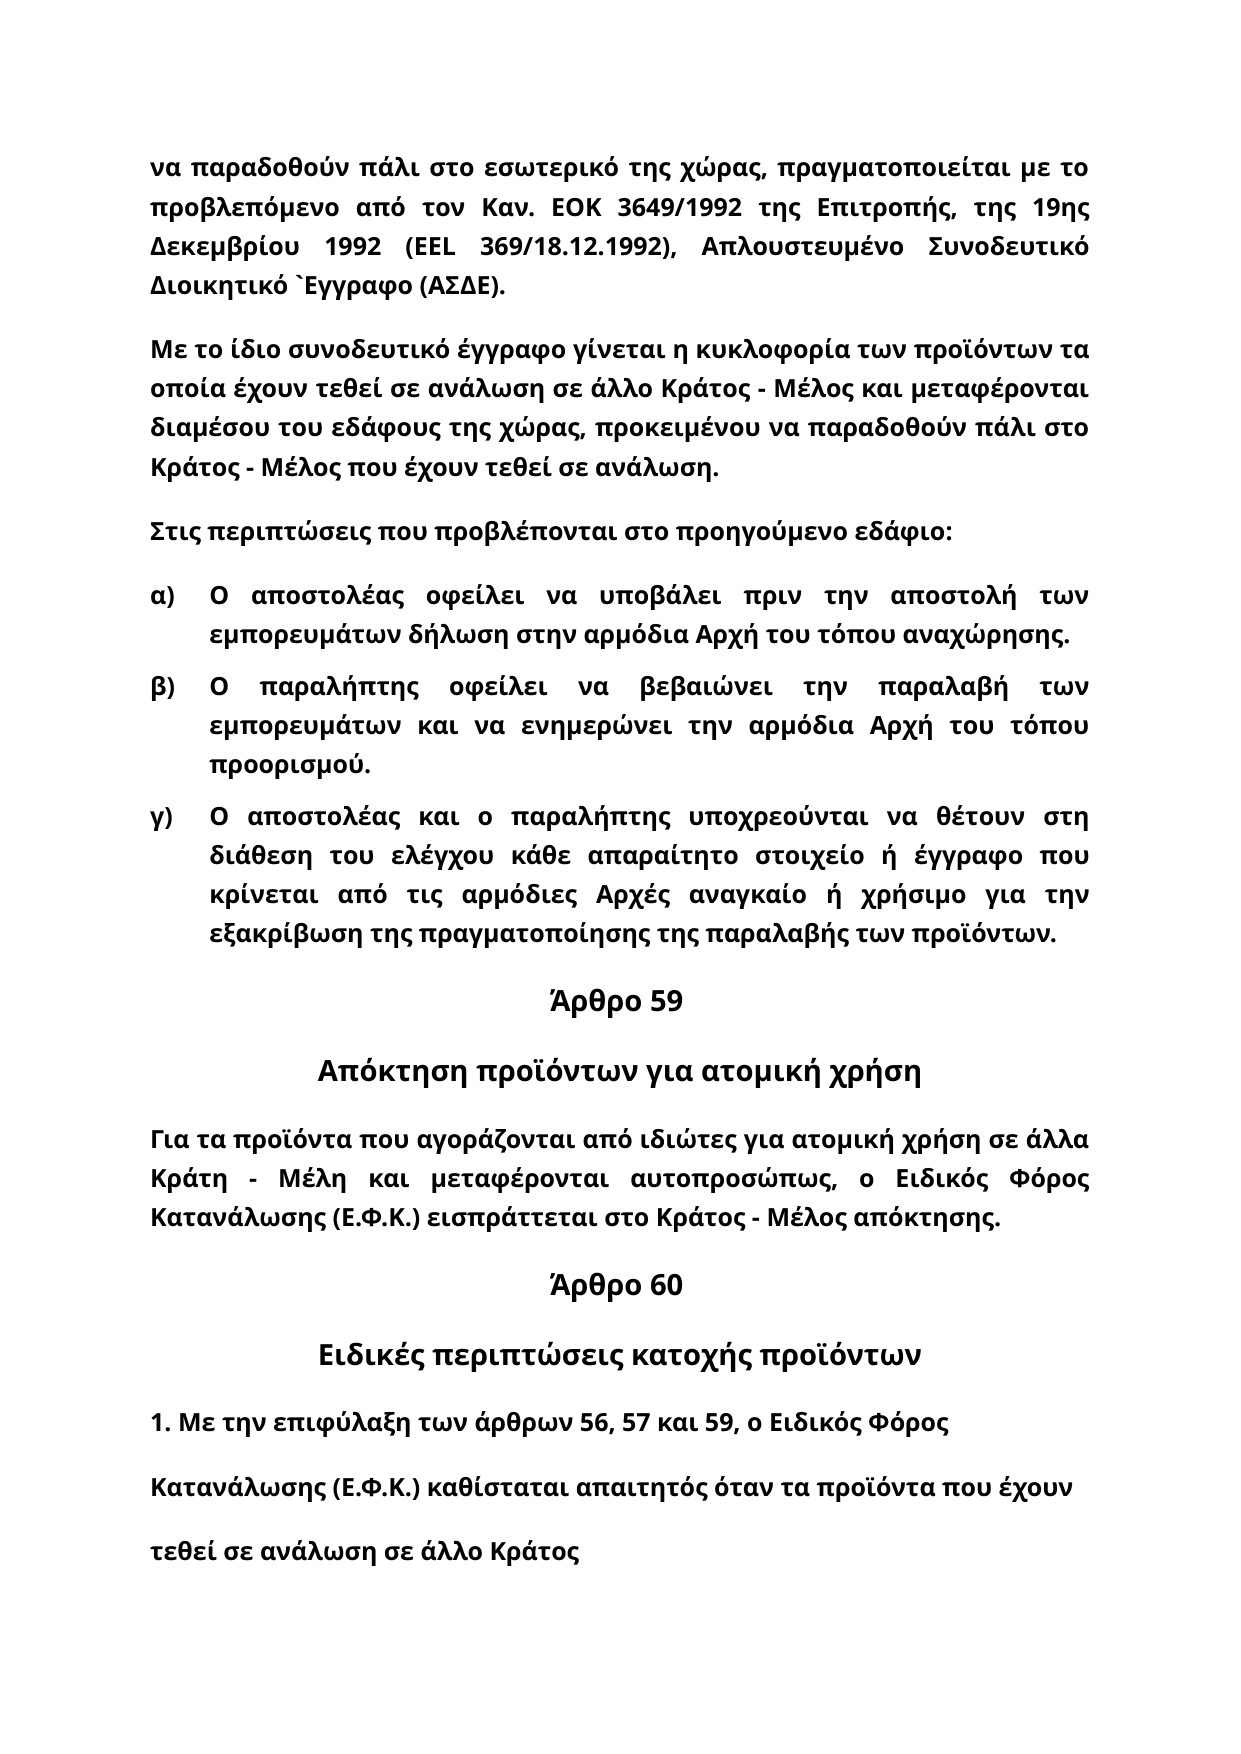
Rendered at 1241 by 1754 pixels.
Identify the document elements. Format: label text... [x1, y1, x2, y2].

text Με το ίδιο συνοδευτικό έγγραφο γίνεται η κυκλοφορία των προϊόντων τα οποία έχουν τεθεί σε ανάλωση σε άλλο Κράτος - Μέλος και μεταφέρονται διαμέσου του εδάφους της χώρας, προκειμένου να παραδοθούν πάλι στο Κράτος - Μέλος που έχουν τεθεί σε ανάλωση. [150, 332, 1090, 483]
text τεθεί σε ανάλωση σε άλλο Κράτος [150, 1533, 1090, 1567]
subtitle Απόκτηση προϊόντων για ατομική χρήση [150, 1051, 1090, 1090]
text 1. Με την επιφύλαξη των άρθρων 56, 57 και 59, ο Ειδικός Φόρος [150, 1405, 1090, 1439]
text Στις περιπτώσεις που προβλέπονται στο προηγούμενο εδάφιο: [150, 513, 1090, 547]
subtitle Άρθρο 59 [150, 980, 1090, 1020]
text να παραδοθούν πάλι στο εσωτερικό της χώρας, πραγματοποιείται με το προβλεπόμενο από τον Καν. ΕΟΚ 3649/1992 της Επιτροπής, της 19ης Δεκεμβρίου 1992 (ΕΕL 369/18.12.1992), Απλουστευμένο Συνοδευτικό Διοικητικό `Εγγραφο (ΑΣΔΕ). [150, 150, 1090, 302]
subtitle Άρθρο 60 [150, 1264, 1090, 1303]
text Κατανάλωσης (Ε.Φ.Κ.) καθίσταται απαιτητός όταν τα προϊόντα που έχουν [150, 1469, 1090, 1503]
subtitle Ειδικές περιπτώσεις κατοχής προϊόντων [150, 1334, 1090, 1374]
text Για τα προϊόντα που αγοράζονται από ιδιώτες για ατομική χρήση σε άλλα Κράτη - Μέλη και μεταφέρονται αυτοπροσώπως, ο Ειδικός Φόρος Κατανάλωσης (Ε.Φ.Κ.) εισπράττεται στο Κράτος - Μέλος απόκτησης. [150, 1121, 1090, 1234]
list β) Ο παραλήπτης οφείλει να βεβαιώνει την παραλαβή των εμπορευμάτων και να ενημερώνει την αρμόδια Αρχή του τόπου προορισμού. [150, 668, 1090, 781]
list γ) Ο αποστολέας και ο παραλήπτης υποχρεούνται να θέτουν στη διάθεση του ελέγχου κάθε απαραίτητο στοιχείο ή έγγραφο που κρίνεται από τις αρμόδιες Αρχές αναγκαίο ή χρήσιμο για την εξακρίβωση της πραγματοποίησης της παραλαβής των προϊόντων. [150, 798, 1090, 950]
list α) Ο αποστολέας οφείλει να υποβάλει πριν την αποστολή των εμπορευμάτων δήλωση στην αρμόδια Αρχή του τόπου αναχώρησης. [150, 577, 1090, 651]
